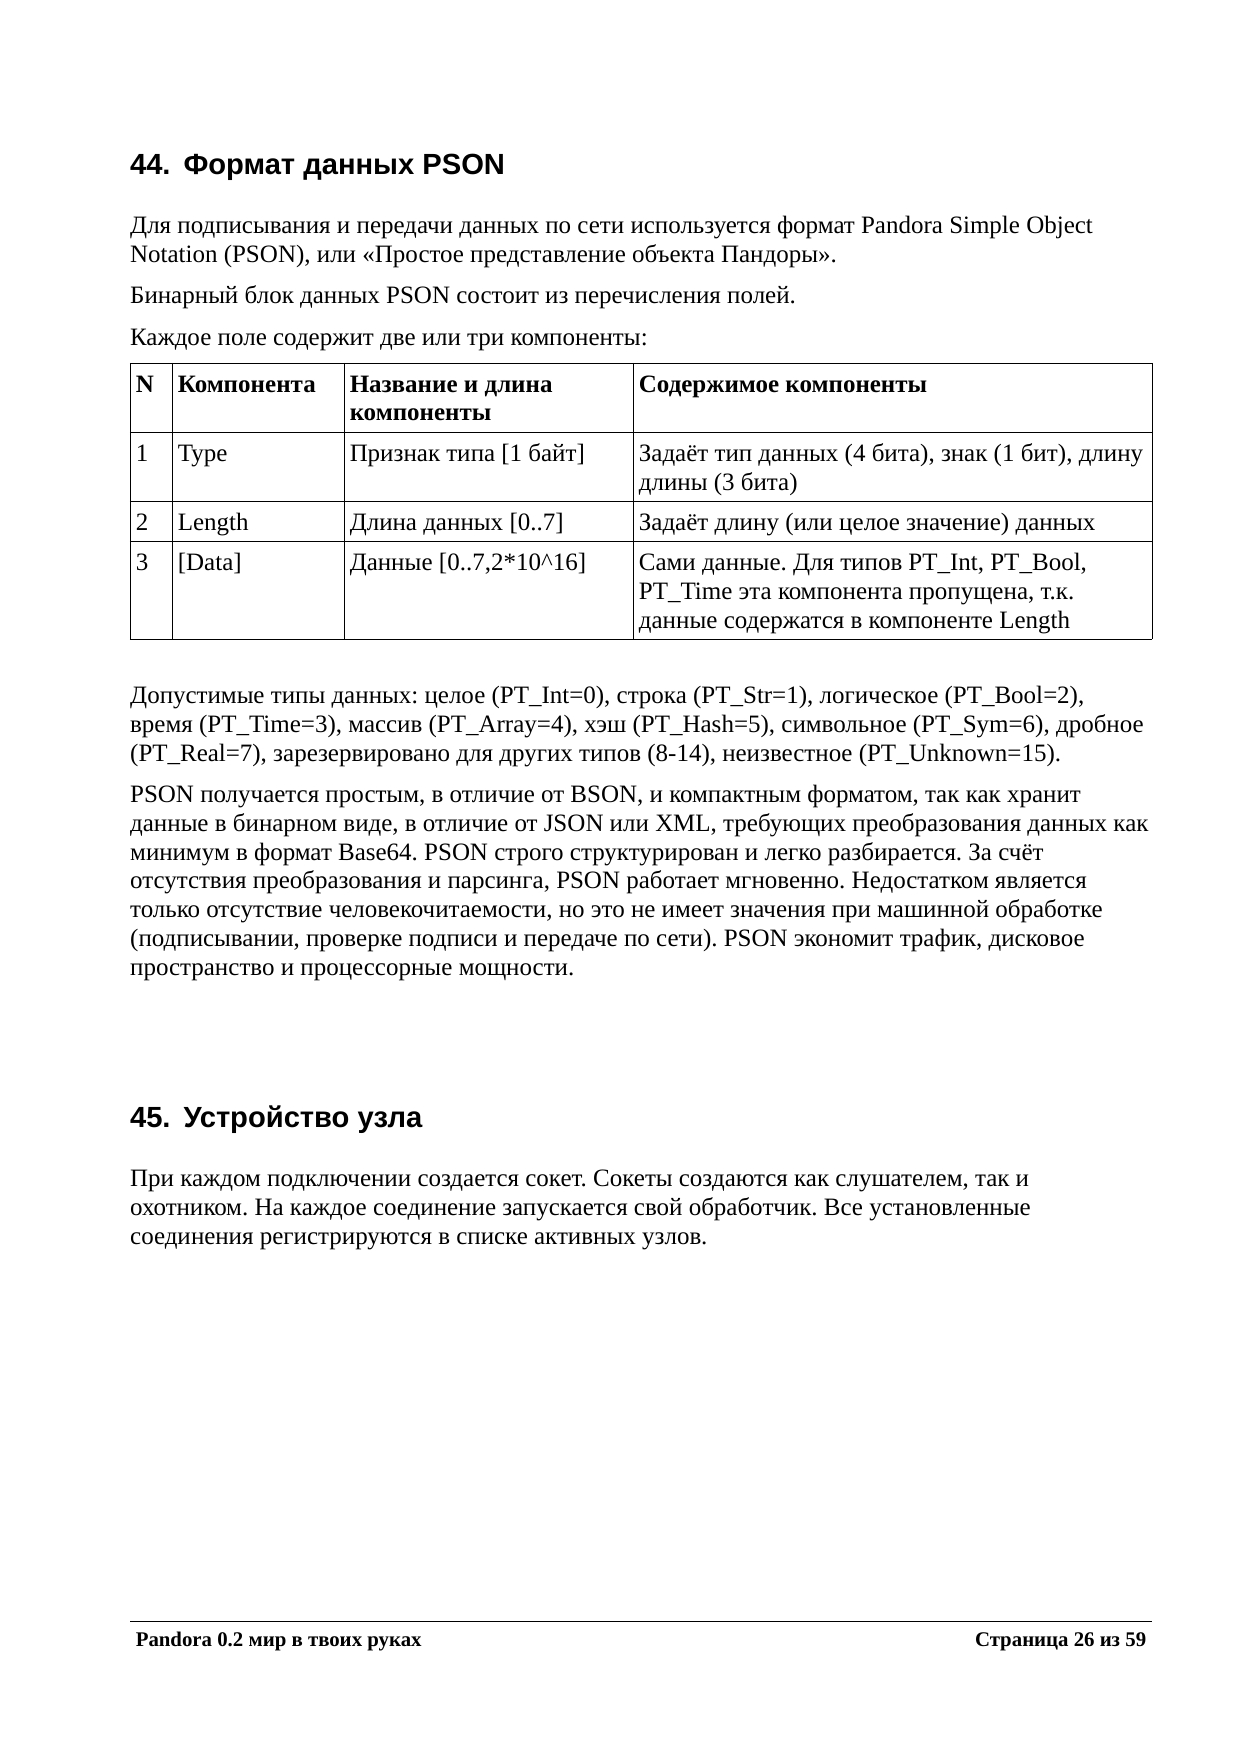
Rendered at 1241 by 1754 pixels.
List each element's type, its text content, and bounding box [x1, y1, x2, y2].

table_header Компонента [173, 364, 344, 432]
table_cell 3 [131, 542, 172, 639]
table_cell Признак типа [1 байт] [345, 433, 633, 501]
text При каждом подключении создается сокет. Сокеты создаются как слушателем, так и охотником. На каждое соединение запускается свой обработчик. Все установленные соединения регистрируются в списке активных узлов. [130, 1163, 1152, 1249]
table_cell Длина данных [0..7] [345, 502, 633, 541]
text Для подписывания и передачи данных по сети используется формат Pandora Simple Object Notation (PSON), или «Простое представление объекта Пандоры». [130, 210, 1152, 268]
table_cell Length [173, 502, 344, 541]
table_header N [131, 364, 172, 432]
table_header Название и длина компоненты [345, 364, 633, 432]
table_cell 1 [131, 433, 172, 501]
table_cell 2 [131, 502, 172, 541]
subtitle Формат данных PSON [130, 147, 1152, 180]
table_cell Type [173, 433, 344, 501]
table_cell Задаёт тип данных (4 бита), знак (1 бит), длину длины (3 бита) [634, 433, 1152, 501]
text Каждое поле содержит две или три компоненты: [130, 322, 1152, 350]
table_cell Задаёт длину (или целое значeние) данных [634, 502, 1152, 541]
table_cell [Data] [173, 542, 344, 639]
text Допустимые типы данных: целое (PT_Int=0), строка (PT_Str=1), логическое (PT_Bool=2), время (PT_Time=3), массив (PT_Array=4), хэш (PT_Hash=5), символьное (PT_Sym=6), дробное (PT_Real=7), зарезервировано для других типов (8-14), неизвестное (PT_Unknown=15). [130, 681, 1152, 767]
text PSON получается простым, в отличие от BSON, и компактным форматом, так как хранит данные в бинарном виде, в отличие от JSON или XML, требующих преобразования данных как минимум в формат Base64. PSON строго структурирован и легко разбирается. За счёт отсутствия преобразования и парсинга, PSON работает мгновенно. Недостатком является только отсутствие человекочитаемости, но это не имеет значения при машинной обработке (подписывании, проверке подписи и передаче по сети). PSON экономит трафик, дисковое пространство и процессорные мощности. [130, 779, 1152, 981]
subtitle Устройство узла [130, 1100, 1152, 1133]
table_cell Данные [0..7,2*10^16] [345, 542, 633, 639]
table_cell Сами данные. Для типов PT_Int, PT_Bool, PT_Time эта компонента пропущена, т.к. данные содержатся в компоненте Length [634, 542, 1152, 639]
text Бинарный блок данных PSON состоит из перечисления полей. [130, 280, 1152, 309]
table_header Содержимое компоненты [634, 364, 1152, 432]
